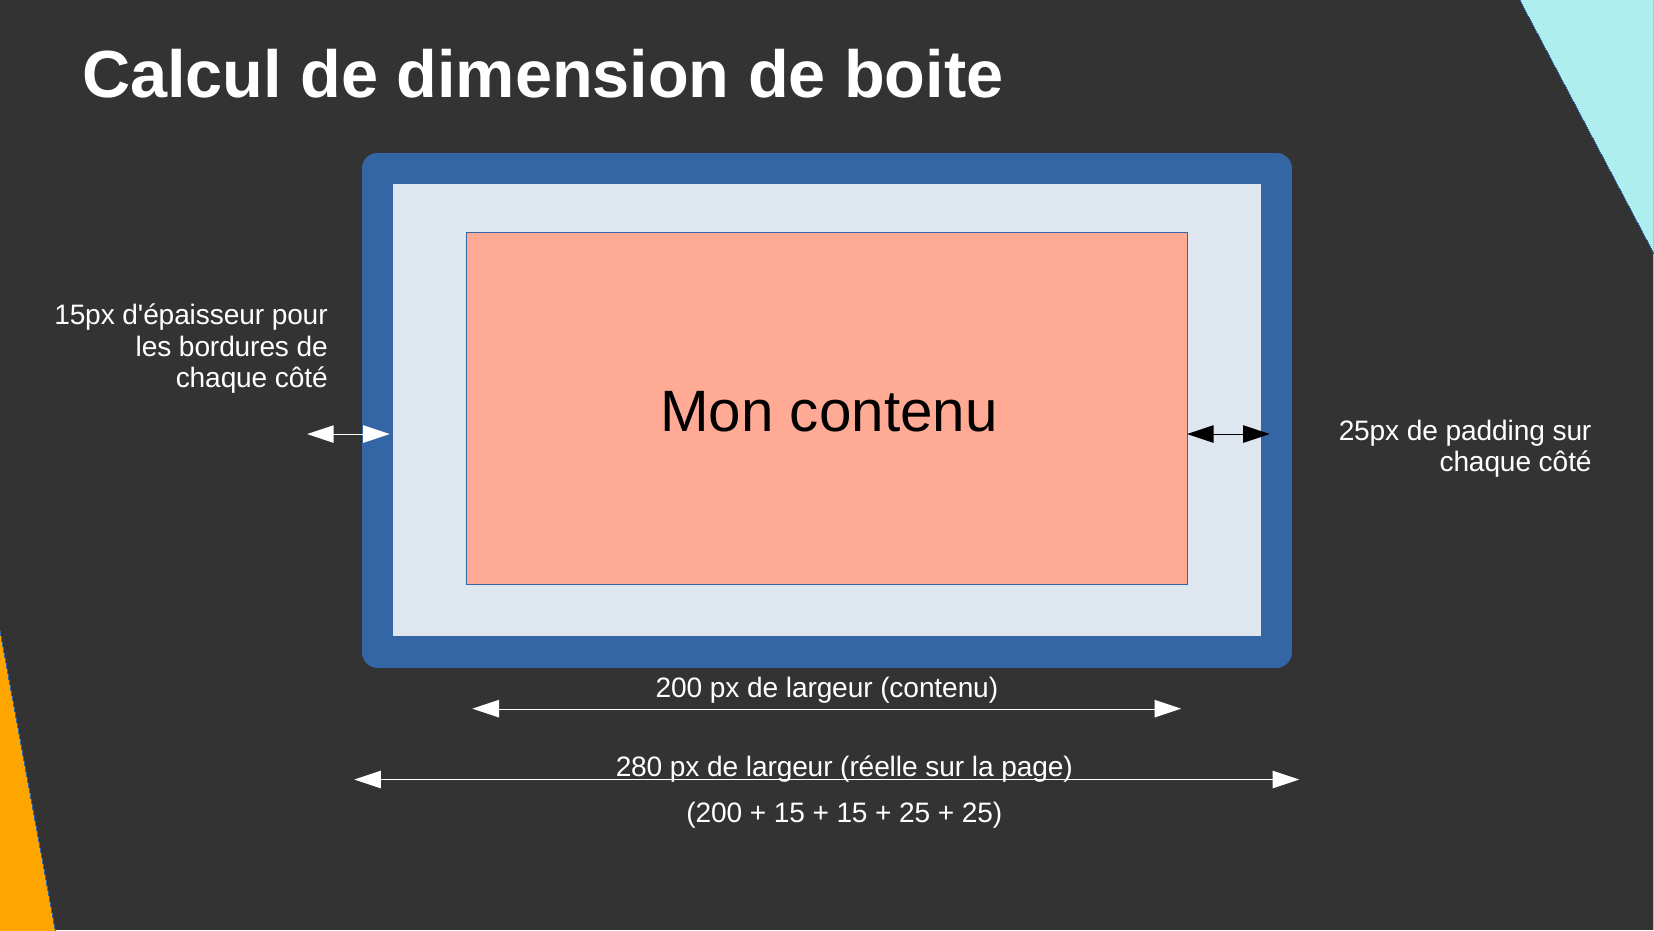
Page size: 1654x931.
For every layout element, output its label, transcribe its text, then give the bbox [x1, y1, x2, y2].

text_box [0, 630, 56, 931]
text_box (200 + 15 + 15 + 25 + 25) [519, 790, 1170, 837]
text_box 200 px de largeur (contenu) [576, 664, 1078, 711]
text_box [1520, 0, 1654, 254]
text_box 15px d'épaisseur pour les bordures de chaque côté [35, 292, 343, 430]
text_box 280 px de largeur (réelle sur la page) [519, 744, 1170, 790]
text_box Mon contenu [590, 371, 1068, 452]
title Calcul de dimension de boite [82, 37, 1571, 114]
text_box 25px de padding sur chaque côté [1299, 407, 1607, 514]
text_box [377, 168, 1277, 652]
